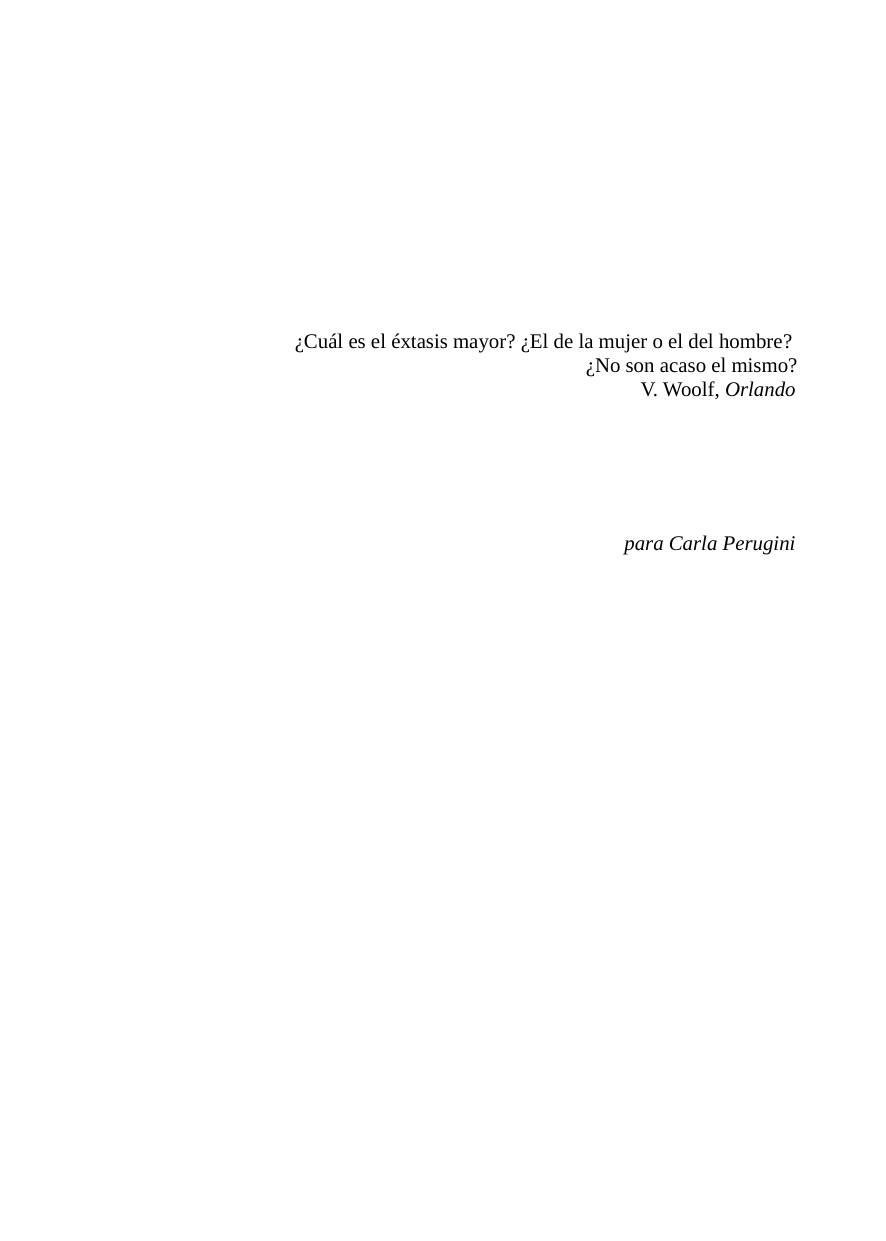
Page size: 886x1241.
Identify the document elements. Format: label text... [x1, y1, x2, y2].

text ¿Cuál es el éxtasis mayor? ¿El de la mujer o el del hombre? [88, 329, 797, 353]
text para Carla Perugini [88, 531, 797, 555]
text V. Woolf, Orlando [88, 377, 797, 401]
text ¿No son acaso el mismo? [88, 353, 797, 377]
